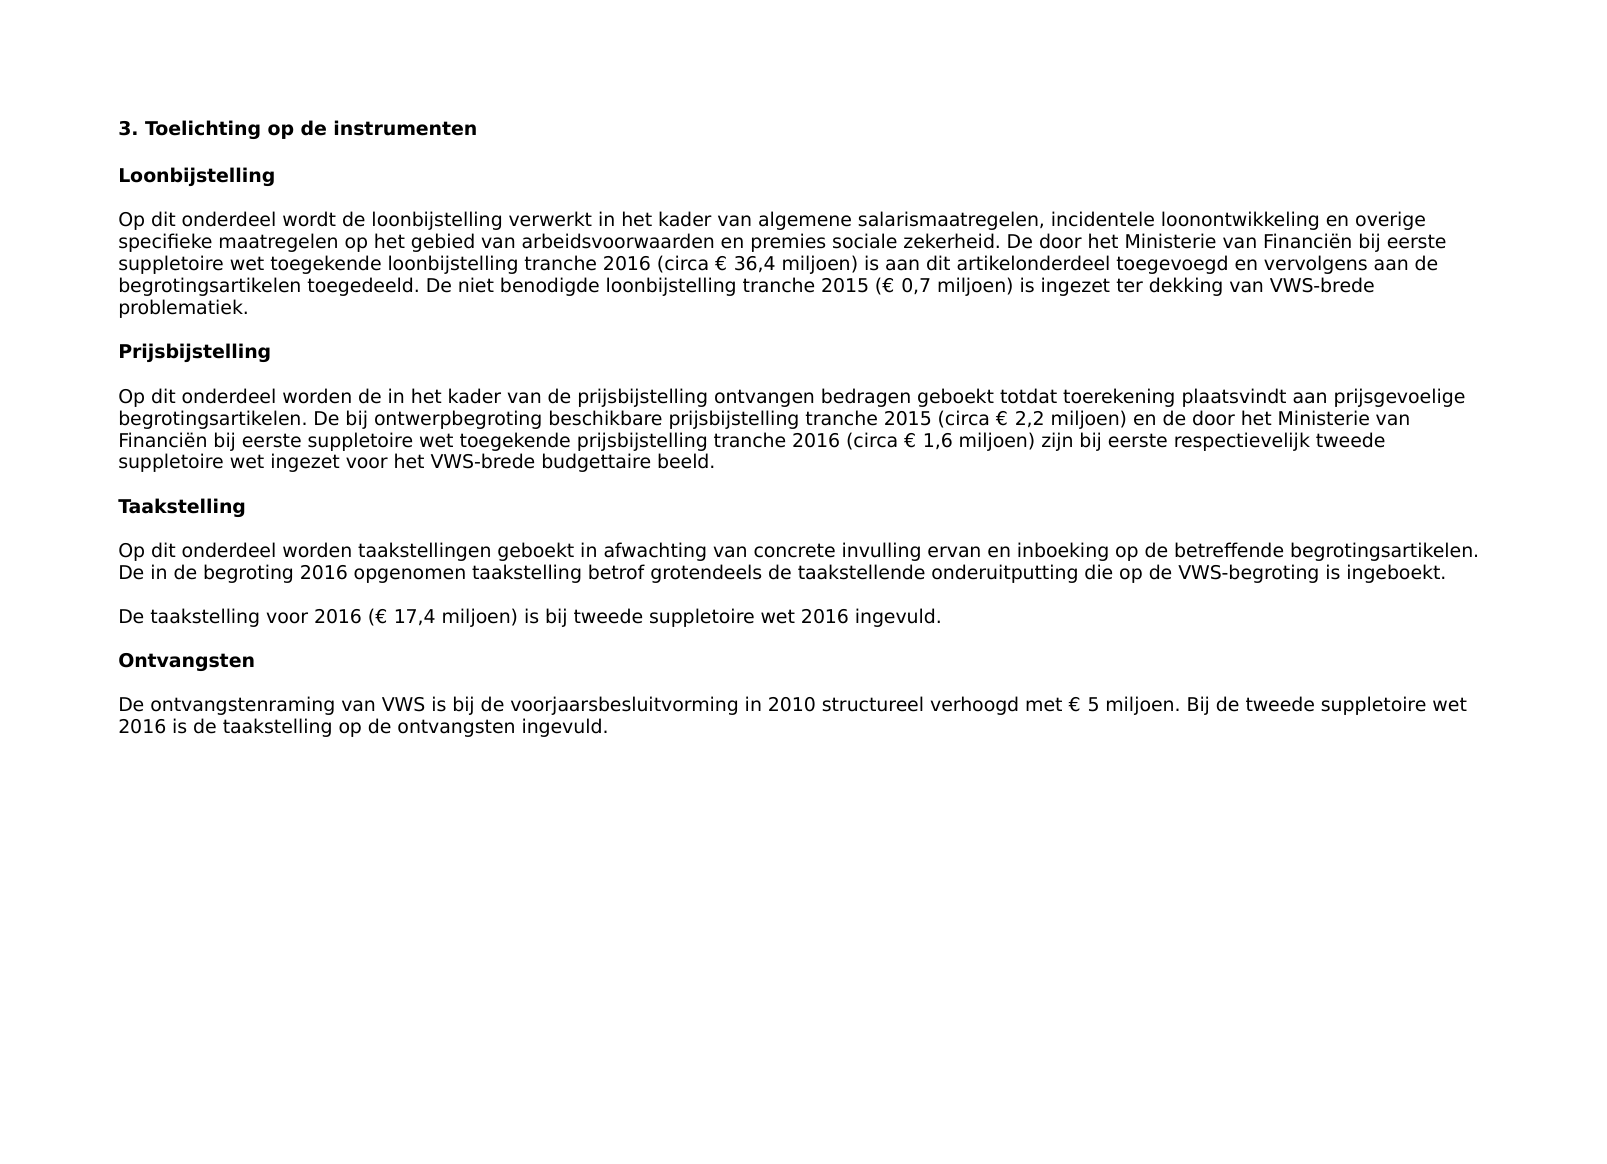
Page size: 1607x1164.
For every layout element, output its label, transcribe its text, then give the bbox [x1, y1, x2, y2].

text De taakstelling voor 2016 (€ 17,4 miljoen) is bij tweede suppletoire wet 2016 ingevuld. [118, 606, 1488, 628]
subtitle Prijsbijstelling [118, 341, 1488, 363]
subtitle Loonbijstelling [118, 165, 1488, 187]
subtitle Taakstelling [118, 496, 1488, 518]
text Op dit onderdeel worden taakstellingen geboekt in afwachting van concrete invulling ervan en inboeking op de betreffende begrotingsartikelen. De in de begroting 2016 opgenomen taakstelling betrof grotendeels de taakstellende onderuitputting die op de VWS-begroting is ingeboekt. [118, 540, 1488, 584]
subtitle 3. Toelichting op de instrumenten [118, 118, 1488, 140]
text Op dit onderdeel wordt de loonbijstelling verwerkt in het kader van algemene salarismaatregelen, incidentele loonontwikkeling en overige specifieke maatregelen op het gebied van arbeidsvoorwaarden en premies sociale zekerheid. De door het Ministerie van Financiën bij eerste suppletoire wet toegekende loonbijstelling tranche 2016 (circa € 36,4 miljoen) is aan dit artikelonderdeel toegevoegd en vervolgens aan de begrotingsartikelen toegedeeld. De niet benodigde loonbijstelling tranche 2015 (€ 0,7 miljoen) is ingezet ter dekking van VWS-brede problematiek. [118, 209, 1488, 319]
text De ontvangstenraming van VWS is bij de voorjaarsbesluitvorming in 2010 structureel verhoogd met € 5 miljoen. Bij de tweede suppletoire wet 2016 is de taakstelling op de ontvangsten ingevuld. [118, 694, 1488, 738]
subtitle Ontvangsten [118, 650, 1488, 672]
text Op dit onderdeel worden de in het kader van de prijsbijstelling ontvangen bedragen geboekt totdat toerekening plaatsvindt aan prijsgevoelige begrotingsartikelen. De bij ontwerpbegroting beschikbare prijsbijstelling tranche 2015 (circa € 2,2 miljoen) en de door het Ministerie van Financiën bij eerste suppletoire wet toegekende prijsbijstelling tranche 2016 (circa € 1,6 miljoen) zijn bij eerste respectievelijk tweede suppletoire wet ingezet voor het VWS-brede budgettaire beeld. [118, 386, 1488, 473]
